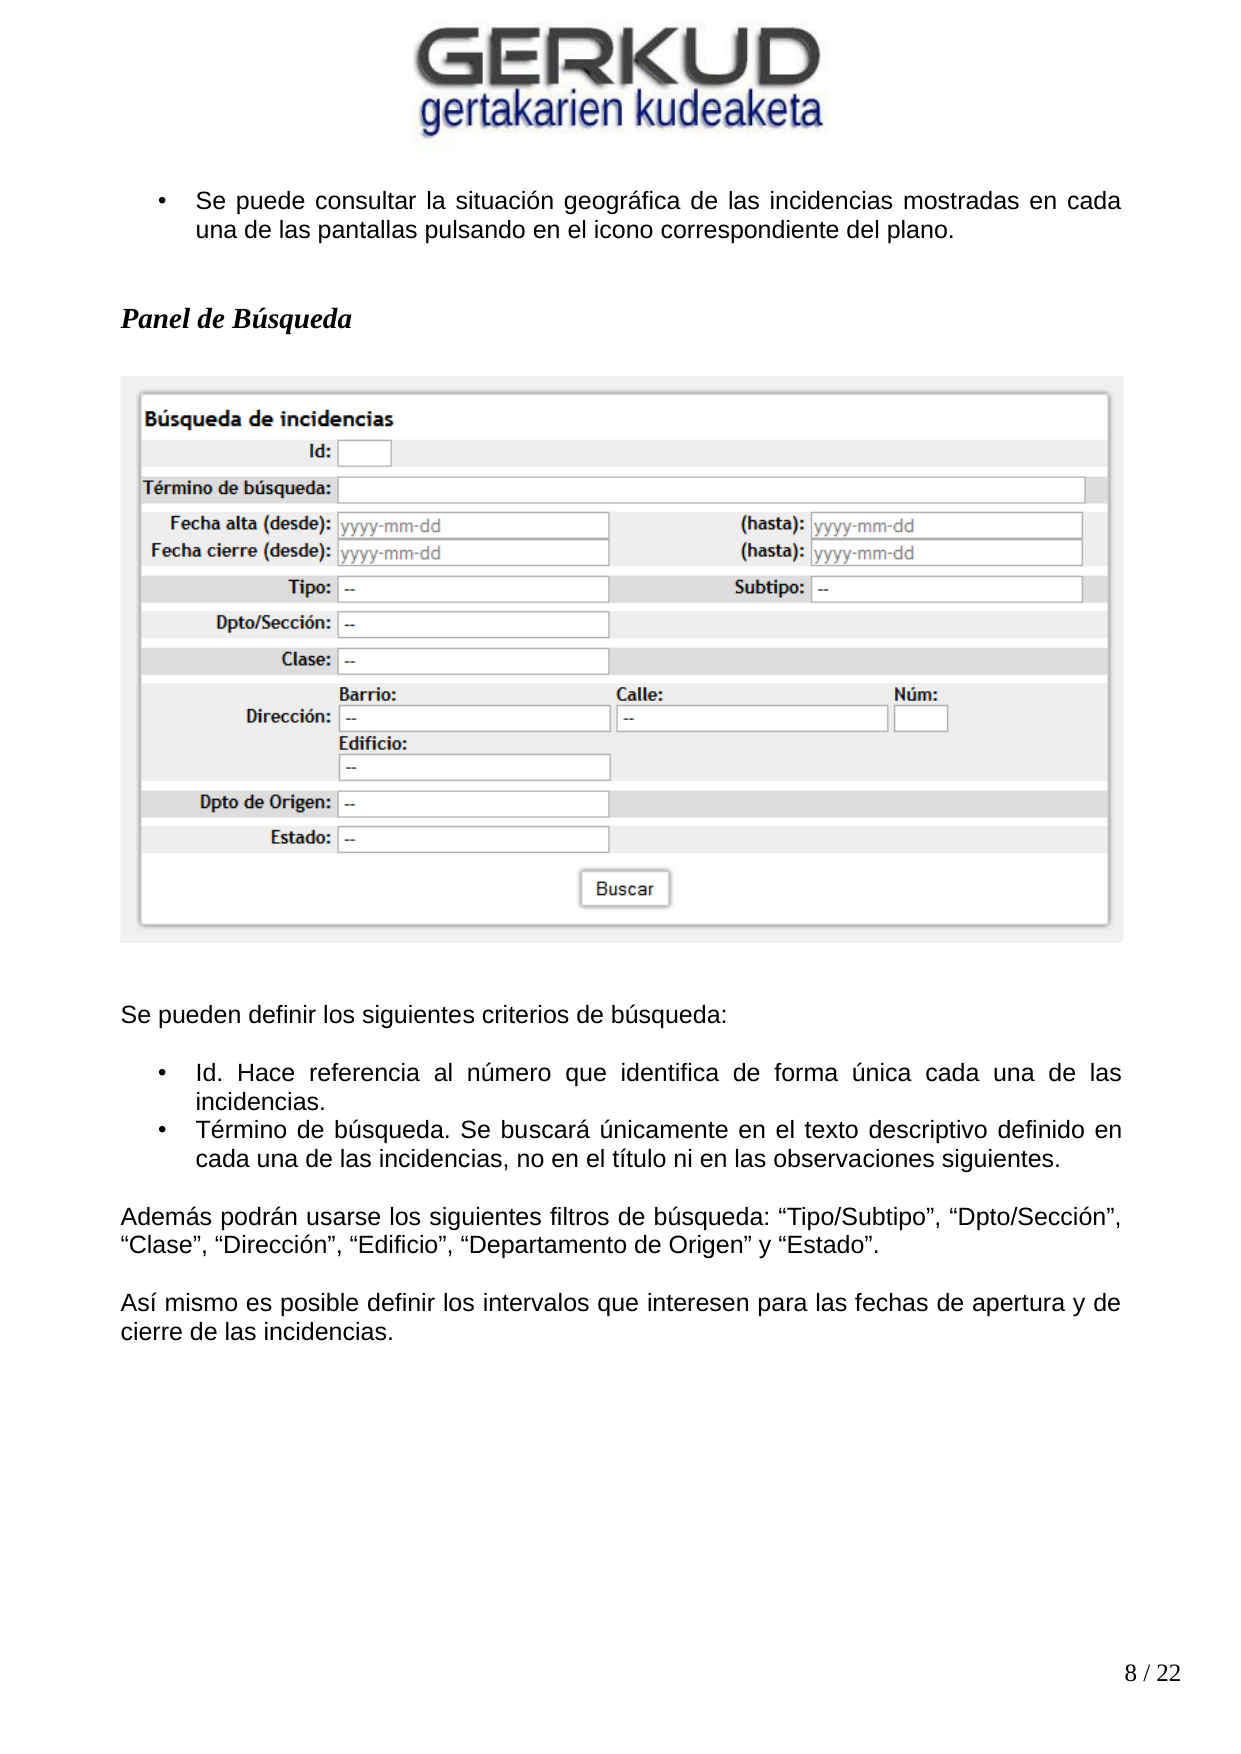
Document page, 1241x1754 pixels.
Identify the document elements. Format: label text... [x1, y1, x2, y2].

picture [412, 11, 832, 151]
subtitle Panel de Búsqueda [120, 301, 1123, 335]
list Id. Hace referencia al número que identifica de forma única cada una de las incidencias. [158, 1058, 1123, 1115]
list Término de búsqueda. Se buscará únicamente en el texto descriptivo definido en cada una de las incidencias, no en el título ni en las observaciones siguientes. [158, 1115, 1123, 1173]
text Se pueden definir los siguientes criterios de búsqueda: [120, 1000, 1123, 1029]
text Así mismo es posible definir los intervalos que interesen para las fechas de apertura y de cierre de las incidencias. [120, 1288, 1123, 1346]
picture [120, 376, 1124, 943]
text Además podrán usarse los siguientes filtros de búsqueda: “Tipo/Subtipo”, “Dpto/Sección”, “Clase”, “Dirección”, “Edificio”, “Departamento de Origen” y “Estado”. [120, 1202, 1123, 1259]
list Se puede consultar la situación geográfica de las incidencias mostradas en cada una de las pantallas pulsando en el icono correspondiente del plano. [158, 186, 1123, 244]
